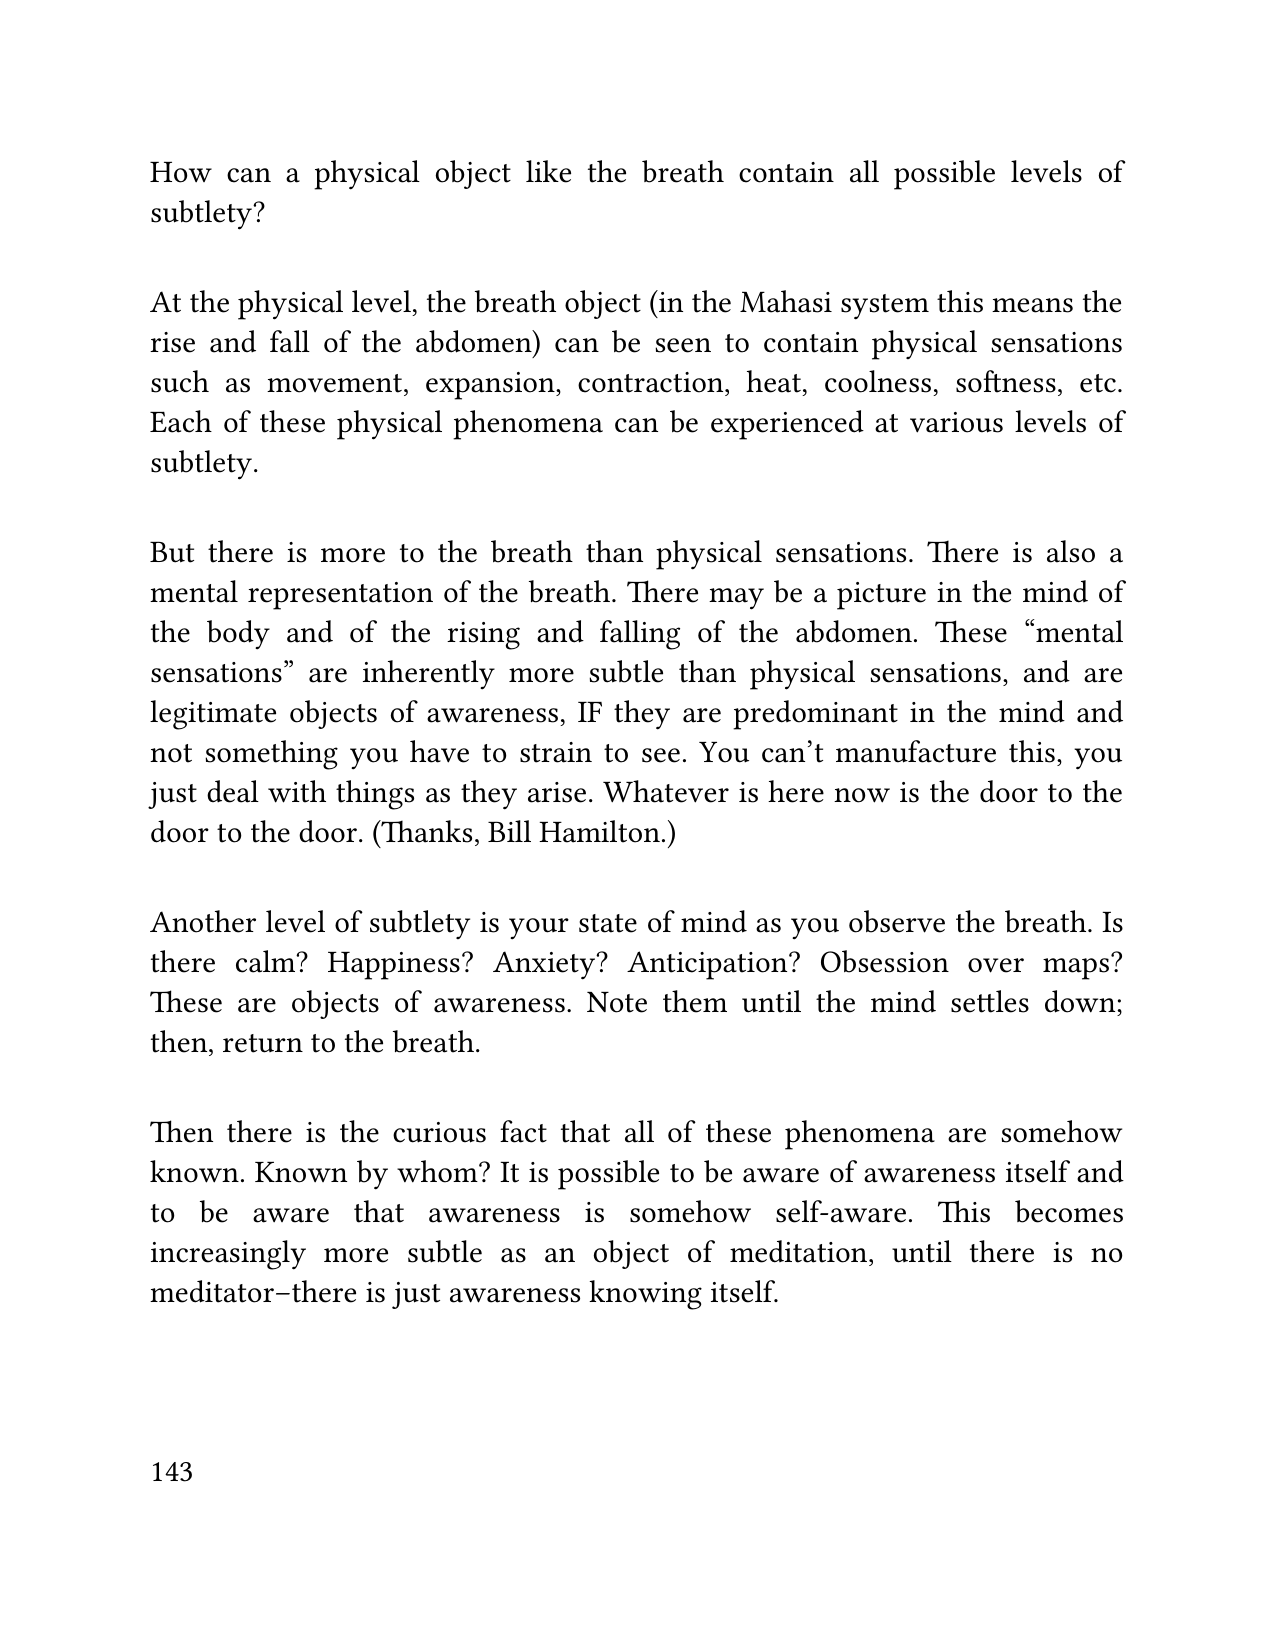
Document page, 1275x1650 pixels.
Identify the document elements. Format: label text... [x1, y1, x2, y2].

text Another level of subtlety is your state of mind as you observe the breath. Is there calm? Happiness? Anxiety? Anticipation? Obsession over maps? These are objects of awareness. Note them until the mind settles down; then, return to the breath. [150, 900, 1125, 1060]
text Then there is the curious fact that all of these phenomena are somehow known. Known by whom? It is possible to be aware of awareness itself and to be aware that awareness is somehow self-aware. This becomes increasingly more subtle as an object of meditation, until there is no meditator–there is just awareness knowing itself. [150, 1110, 1125, 1310]
text But there is more to the breath than physical sensations. There is also a mental representation of the breath. There may be a picture in the mind of the body and of the rising and falling of the abdomen. These “mental sensations” are inherently more subtle than physical sensations, and are legitimate objects of awareness, IF they are predominant in the mind and not something you have to strain to see. You can’t manufacture this, you just deal with things as they arise. Whatever is here now is the door to the door to the door. (Thanks, Bill Hamilton.) [150, 530, 1125, 850]
text At the physical level, the breath object (in the Mahasi system this means the rise and fall of the abdomen) can be seen to contain physical sensations such as movement, expansion, contraction, heat, coolness, softness, etc. Each of these physical phenomena can be experienced at various levels of subtlety. [150, 280, 1125, 480]
text How can a physical object like the breath contain all possible levels of subtlety? [150, 150, 1125, 230]
